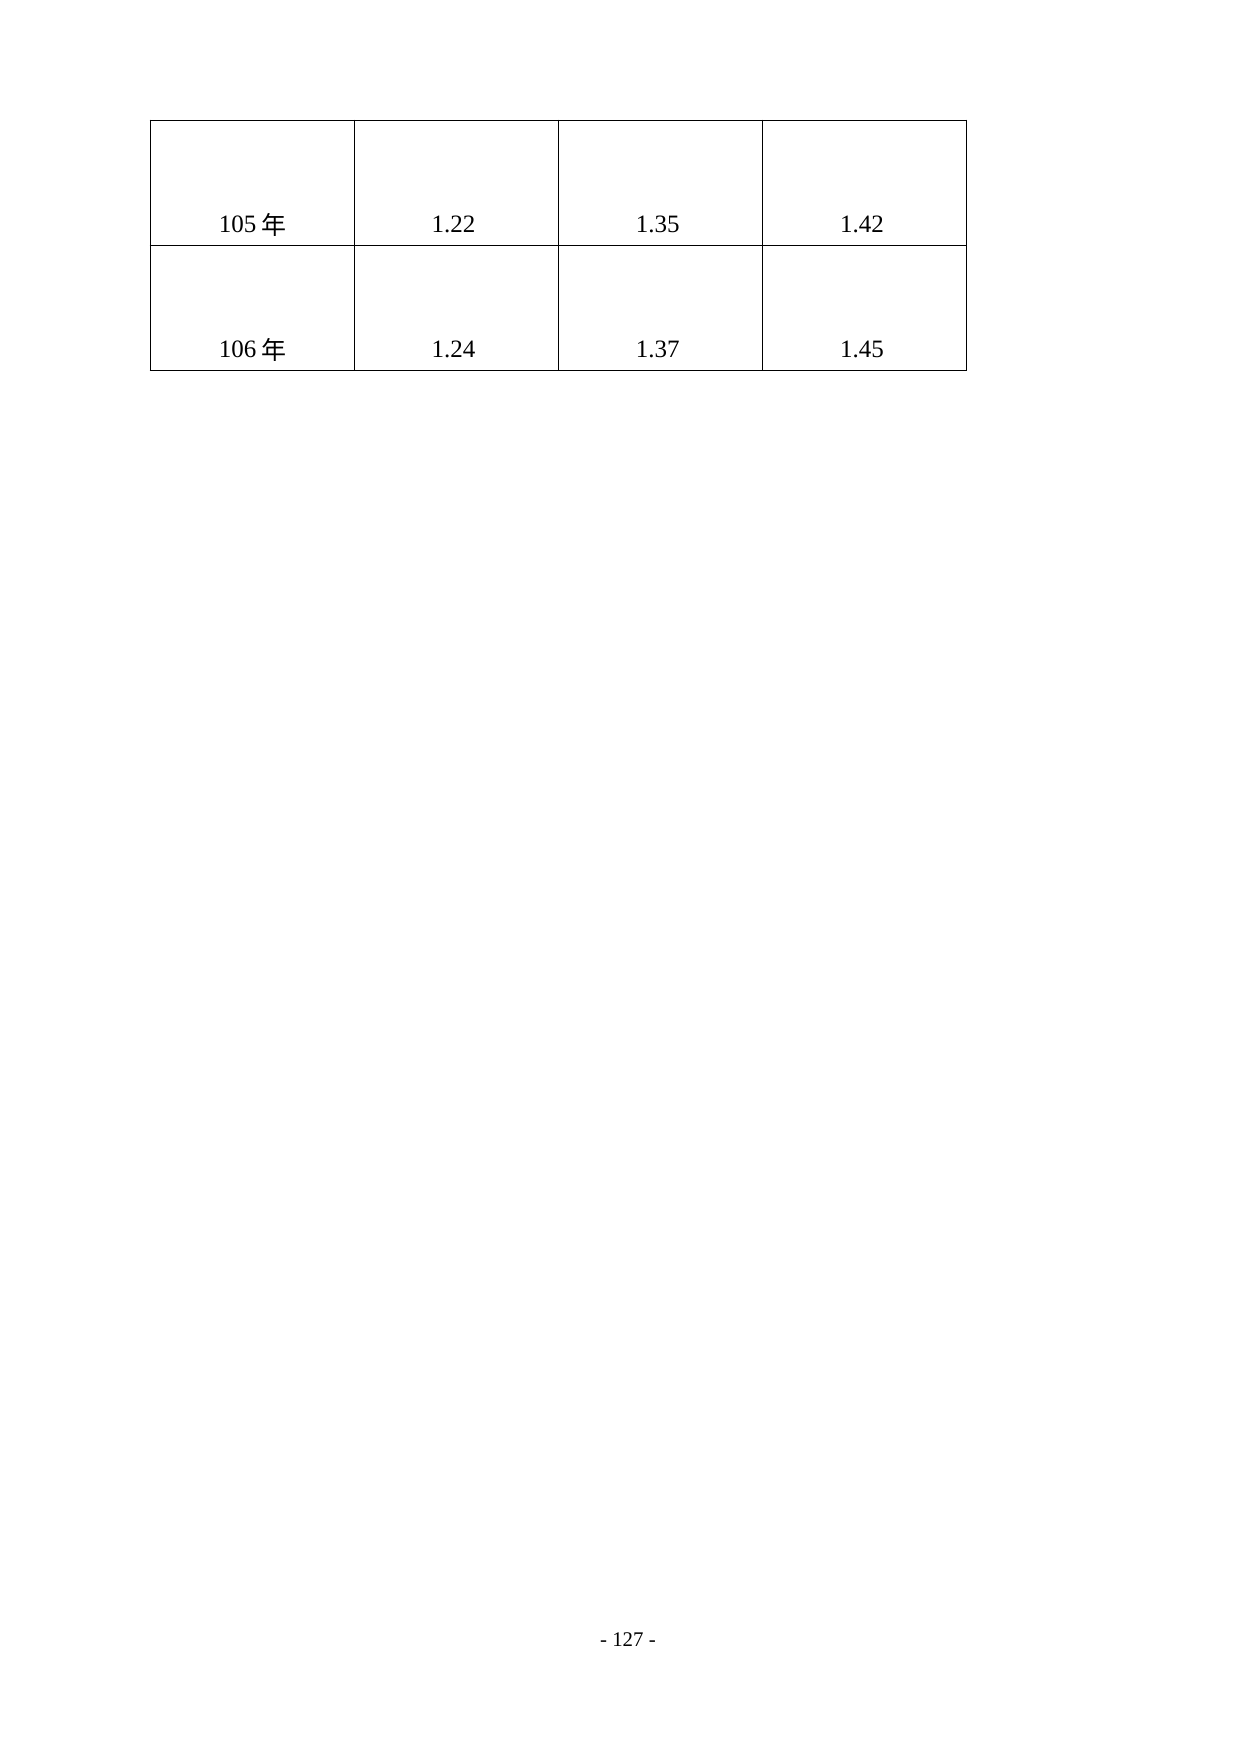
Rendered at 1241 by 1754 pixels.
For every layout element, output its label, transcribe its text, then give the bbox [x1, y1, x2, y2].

table_cell 1.42 [763, 121, 966, 244]
table_cell 106年 [151, 246, 354, 369]
table_cell 1.37 [559, 246, 762, 369]
table_cell 1.24 [355, 246, 558, 369]
table_cell 1.35 [559, 121, 762, 244]
table_cell 1.45 [763, 246, 966, 369]
table_cell 105年 [151, 121, 354, 244]
table_cell 1.22 [355, 121, 558, 244]
